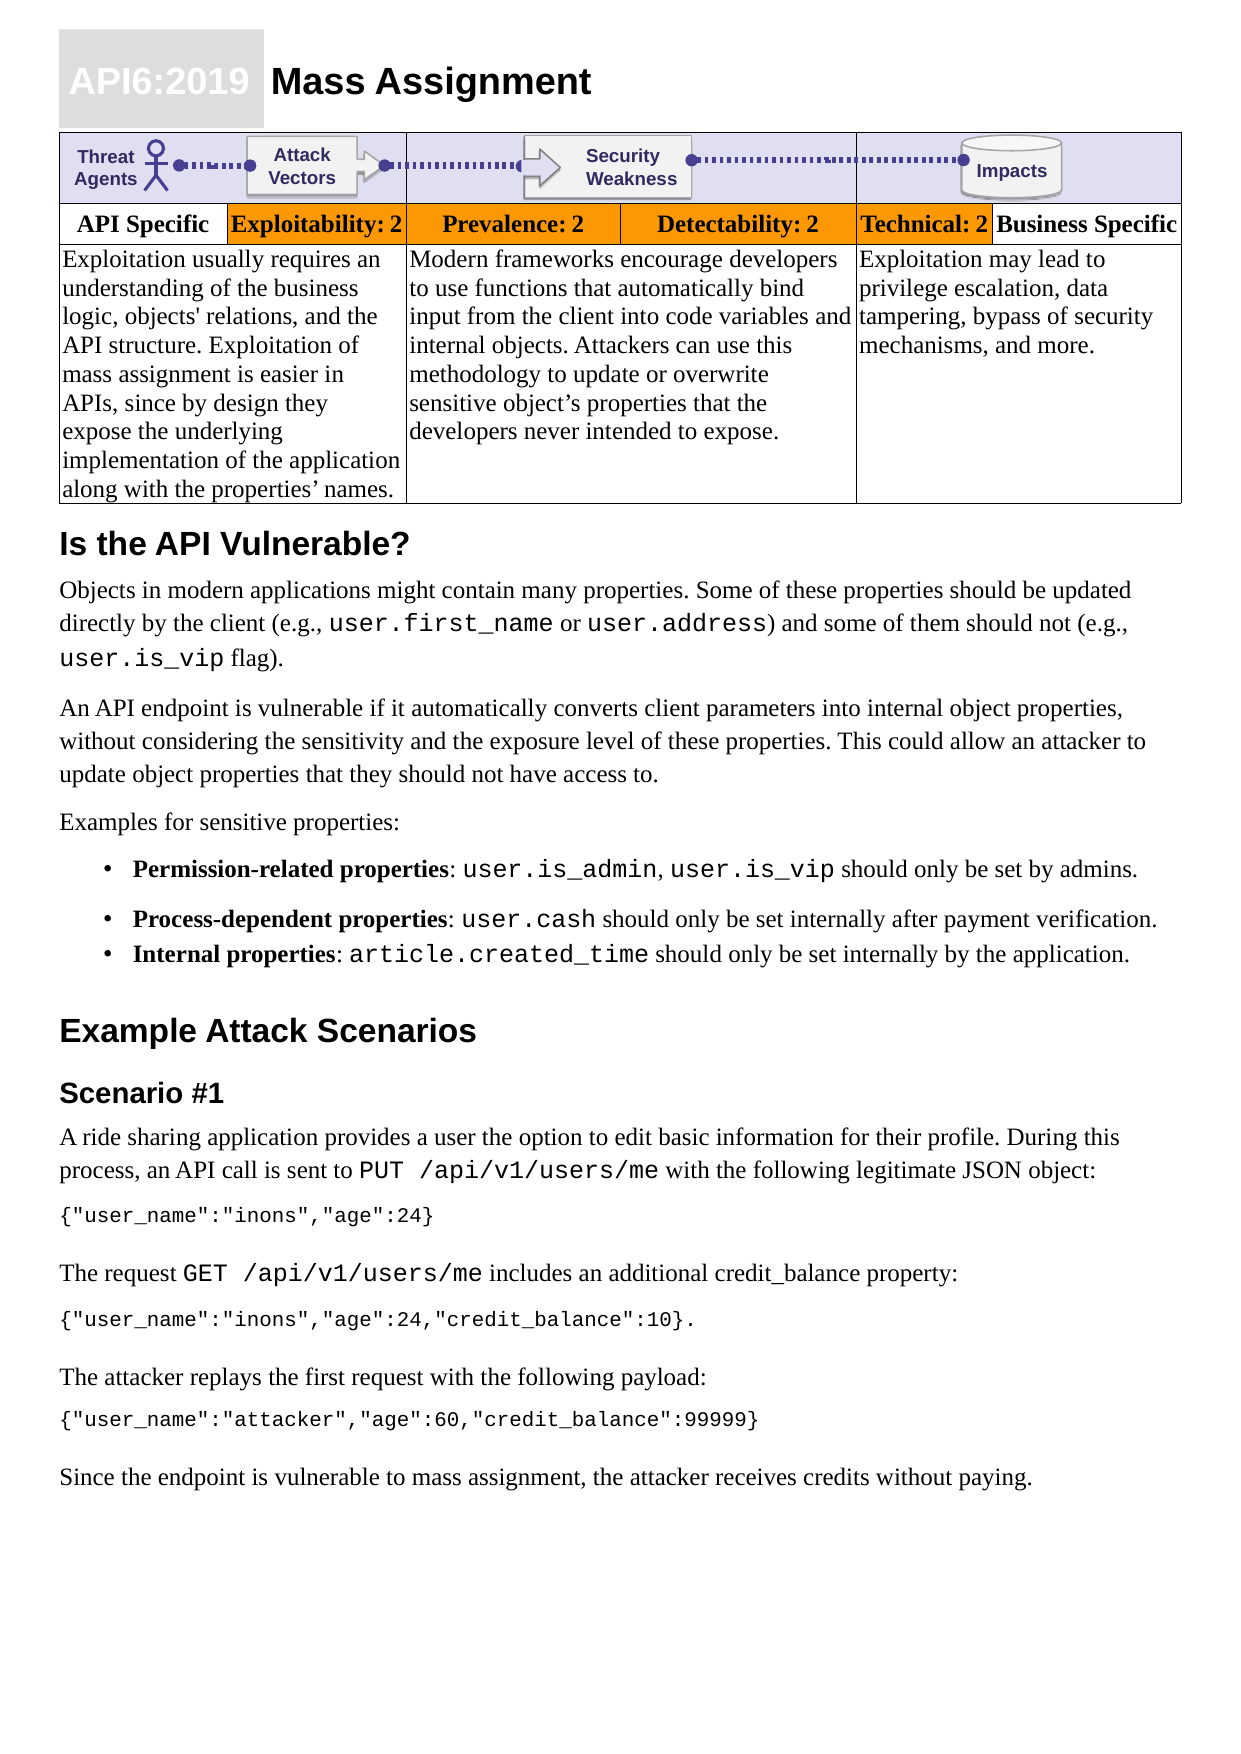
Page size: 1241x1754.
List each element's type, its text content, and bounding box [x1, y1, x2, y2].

subtitle Is the API Vulnerable? [59, 524, 1181, 562]
table_cell Detectability: 2 [621, 204, 856, 244]
text {"user_name":"inons","age":24} [59, 1205, 1181, 1229]
table_header [620, 133, 856, 203]
text Examples for sensitive properties: [59, 807, 1181, 835]
table_header [857, 133, 992, 203]
text A ride sharing application provides a user the option to edit basic information for their profile. During this process, an API call is sent to PUT /api/v1/users/me with the following legitimate JSON object: [59, 1122, 1181, 1186]
subtitle Example Attack Scenarios [59, 1010, 1181, 1049]
table_cell Technical: 2 [857, 204, 992, 244]
subtitle Scenario #1 [59, 1076, 1181, 1110]
table_cell Exploitation may lead to privilege escalation, data tampering, bypass of security mechanisms, and more. [857, 245, 1181, 503]
table_cell Exploitation usually requires an understanding of the business logic, objects' relations, and the API structure. Exploitation of mass assignment is easier in APIs, since by design they expose the underlying implementation of the application along with the properties’ names. [60, 245, 406, 503]
table_cell API Specific [60, 204, 227, 244]
text An API endpoint is vulnerable if it automatically converts client parameters into internal object properties, without considering the sensitivity and the exposure level of these properties. This could allow an attacker to update object properties that they should not have access to. [59, 693, 1181, 788]
text {"user_name":"attacker","age":60,"credit_balance":99999} [59, 1409, 1181, 1433]
table_header [60, 133, 227, 203]
table_header [407, 133, 620, 203]
table_cell Exploitability: 2 [228, 204, 406, 244]
table_cell Prevalence: 2 [407, 204, 620, 244]
text The request GET /api/v1/users/me includes an additional credit_balance property: [59, 1258, 1181, 1289]
text Objects in modern applications might contain many properties. Some of these properties should be updated directly by the client (e.g., user.first_name or user.address) and some of them should not (e.g., user.is_vip flag). [59, 575, 1181, 674]
list Process-dependent properties: user.cash should only be set internally after payment verification. [103, 904, 1181, 935]
list Permission-related properties: user.is_admin, user.is_vip should only be set by admins. [103, 854, 1181, 885]
text {"user_name":"inons","age":24,"credit_balance":10}. [59, 1308, 1181, 1332]
text The attacker replays the first request with the following payload: [59, 1362, 1181, 1390]
table_header [992, 133, 1181, 203]
table_header [227, 133, 406, 203]
table_cell Business Specific [993, 204, 1181, 244]
text Since the endpoint is vulnerable to mass assignment, the attacker receives credits without paying. [59, 1462, 1181, 1491]
list Internal properties: article.created_time should only be set internally by the application. [103, 939, 1181, 970]
table_cell Modern frameworks encourage developers to use functions that automatically bind input from the client into code variables and internal objects. Attackers can use this methodology to update or overwrite sensitive object’s properties that the developers never intended to expose. [407, 245, 856, 503]
